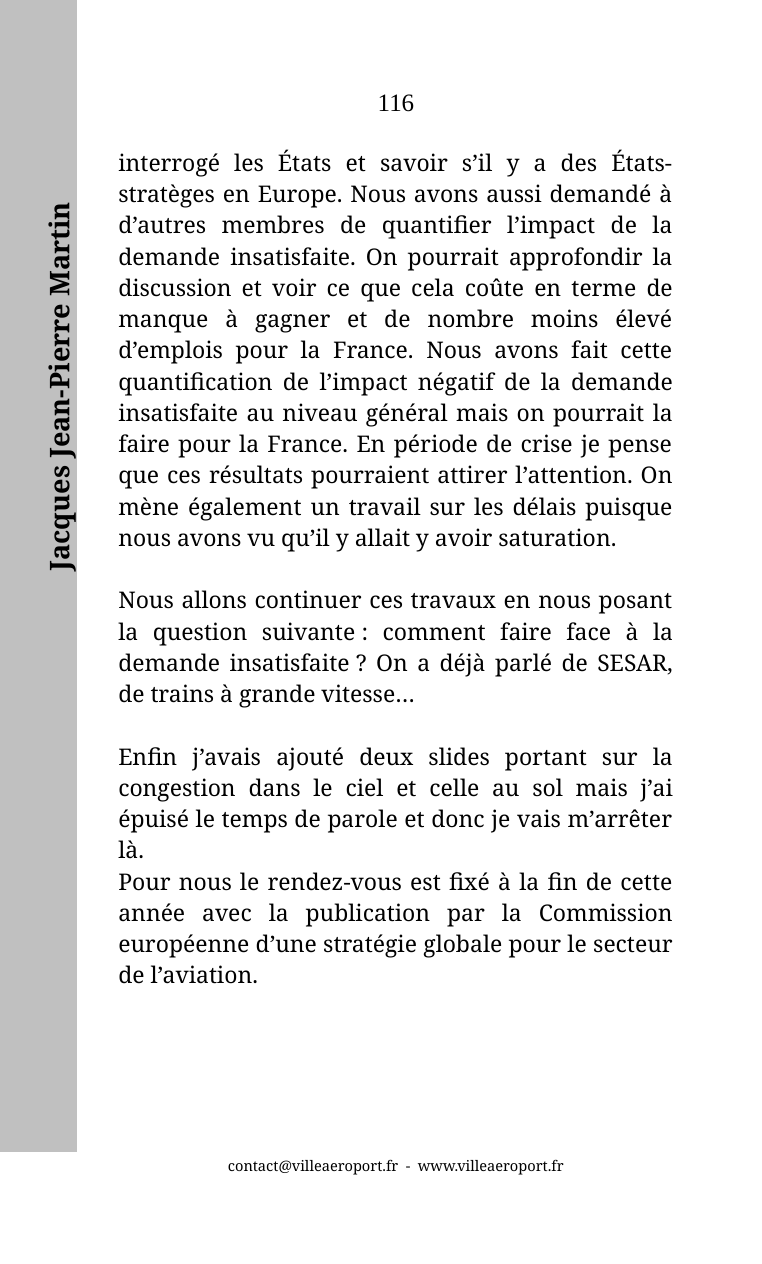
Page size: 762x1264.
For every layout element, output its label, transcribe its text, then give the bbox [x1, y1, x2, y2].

text Nous allons continuer ces travaux en nous posant la question suivante : comment faire face à la demande insatisfaite ? On a déjà parlé de SESAR, de trains à grande vitesse… [118, 584, 673, 709]
text interrogé les États et savoir s’il y a des États-stratèges en Europe. Nous avons aussi demandé à d’autres membres de quantifier l’impact de la demande insatisfaite. On pourrait approfondir la discussion et voir ce que cela coûte en terme de manque à gagner et de nombre moins élevé d’emplois pour la France. Nous avons fait cette quantification de l’impact négatif de la demande insatisfaite au niveau général mais on pourrait la faire pour la France. En période de crise je pense que ces résultats pourraient attirer l’attention. On mène également un travail sur les délais puisque nous avons vu qu’il y allait y avoir saturation. [118, 147, 673, 553]
text Pour nous le rendez-vous est fixé à la fin de cette année avec la publication par la Commission européenne d’une stratégie globale pour le secteur de l’aviation. [118, 866, 673, 991]
text Jacques Jean-Pierre Martin [0, 187, 77, 571]
text Enfin j’avais ajouté deux slides portant sur la congestion dans le ciel et celle au sol mais j’ai épuisé le temps de parole et donc je vais m’arrêter là. [118, 741, 673, 866]
